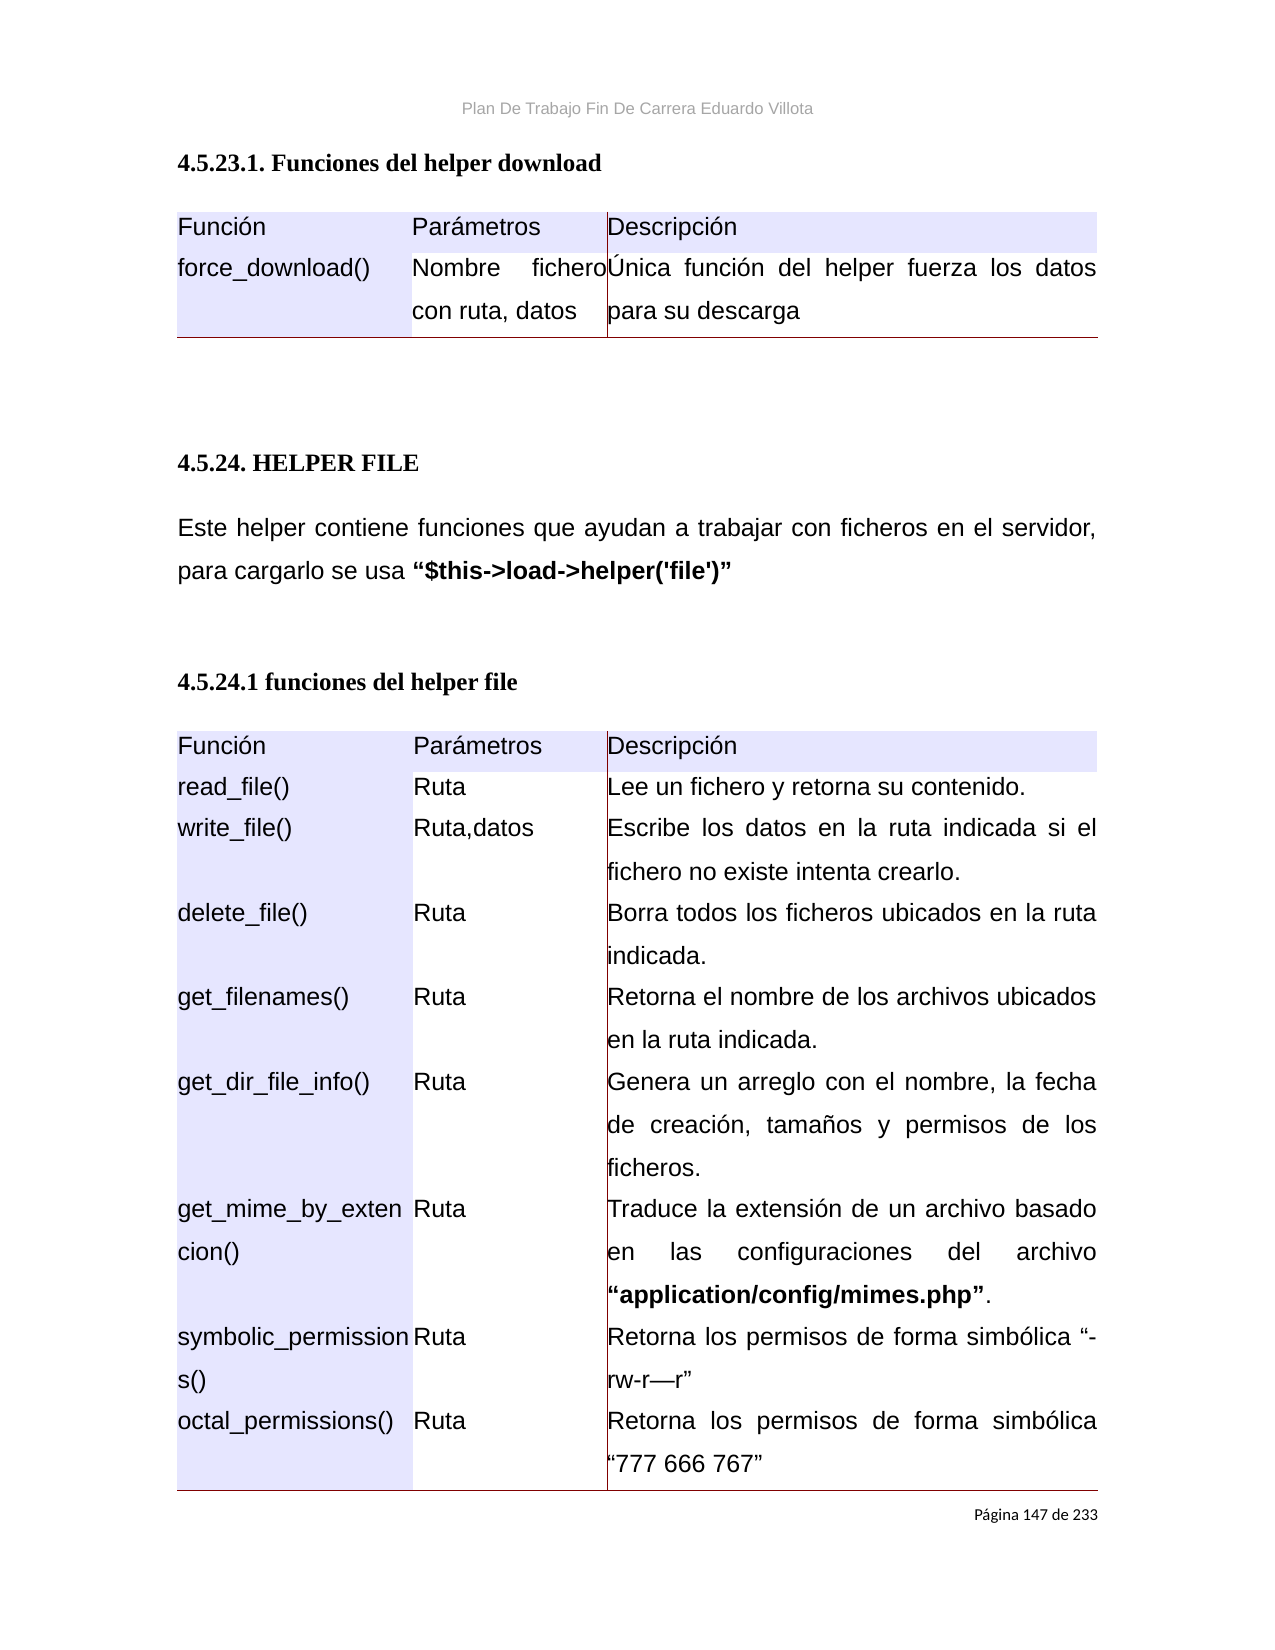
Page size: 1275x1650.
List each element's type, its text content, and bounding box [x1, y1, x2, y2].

text 4.5.24. HELPER FILE [177, 448, 1098, 477]
table_cell Traduce la extensión de un archivo basado en las configuraciones del archivo “application/config/mimes.php”. [608, 1194, 1097, 1321]
table_header Función [177, 731, 413, 772]
table_cell Retorna los permisos de forma simbólica “-rw-r—r” [608, 1321, 1097, 1406]
table_cell Escribe los datos en la ruta indicada si el fichero no existe intenta crearlo. [608, 813, 1097, 898]
table_cell octal_permissions() [177, 1406, 413, 1490]
table_header Parámetros [412, 212, 607, 253]
table_cell Ruta [413, 898, 607, 982]
text 4.5.24.1 funciones del helper file [177, 667, 1098, 696]
table_cell Nombre fichero con ruta, datos [412, 253, 607, 337]
table_cell Ruta,datos [413, 813, 607, 898]
text 4.5.23.1. Funciones del helper download [177, 148, 1098, 176]
table_cell Ruta [413, 1194, 607, 1321]
table_cell Retorna el nombre de los archivos ubicados en la ruta indicada. [608, 982, 1097, 1066]
table_cell delete_file() [177, 898, 413, 982]
table_header Descripción [608, 731, 1097, 772]
table_cell Única función del helper fuerza los datos para su descarga [608, 253, 1097, 337]
table_cell Ruta [413, 1406, 607, 1490]
table_cell write_file() [177, 813, 413, 898]
table_cell Ruta [413, 982, 607, 1066]
table_header Función [177, 212, 412, 253]
table_header Parámetros [413, 731, 607, 772]
table_cell symbolic_permissions() [177, 1321, 413, 1406]
table_cell Borra todos los ficheros ubicados en la ruta indicada. [608, 898, 1097, 982]
table_cell read_file() [177, 772, 413, 813]
text Este helper contiene funciones que ayudan a trabajar con ficheros en el servidor, para cargarlo se usa “$this->load->helper('file')” [177, 512, 1098, 584]
table_cell Retorna los permisos de forma simbólica “777 666 767” [608, 1406, 1097, 1490]
table_cell Genera un arreglo con el nombre, la fecha de creación, tamaños y permisos de los ficheros. [608, 1066, 1097, 1194]
table_cell get_dir_file_info() [177, 1066, 413, 1194]
table_cell force_download() [177, 253, 412, 337]
table_cell Ruta [413, 1321, 607, 1406]
table_cell Lee un fichero y retorna su contenido. [608, 772, 1097, 813]
table_cell get_filenames() [177, 982, 413, 1066]
table_header Descripción [608, 212, 1097, 253]
table_cell Ruta [413, 1066, 607, 1194]
table_cell Ruta [413, 772, 607, 813]
table_cell get_mime_by_extencion() [177, 1194, 413, 1321]
